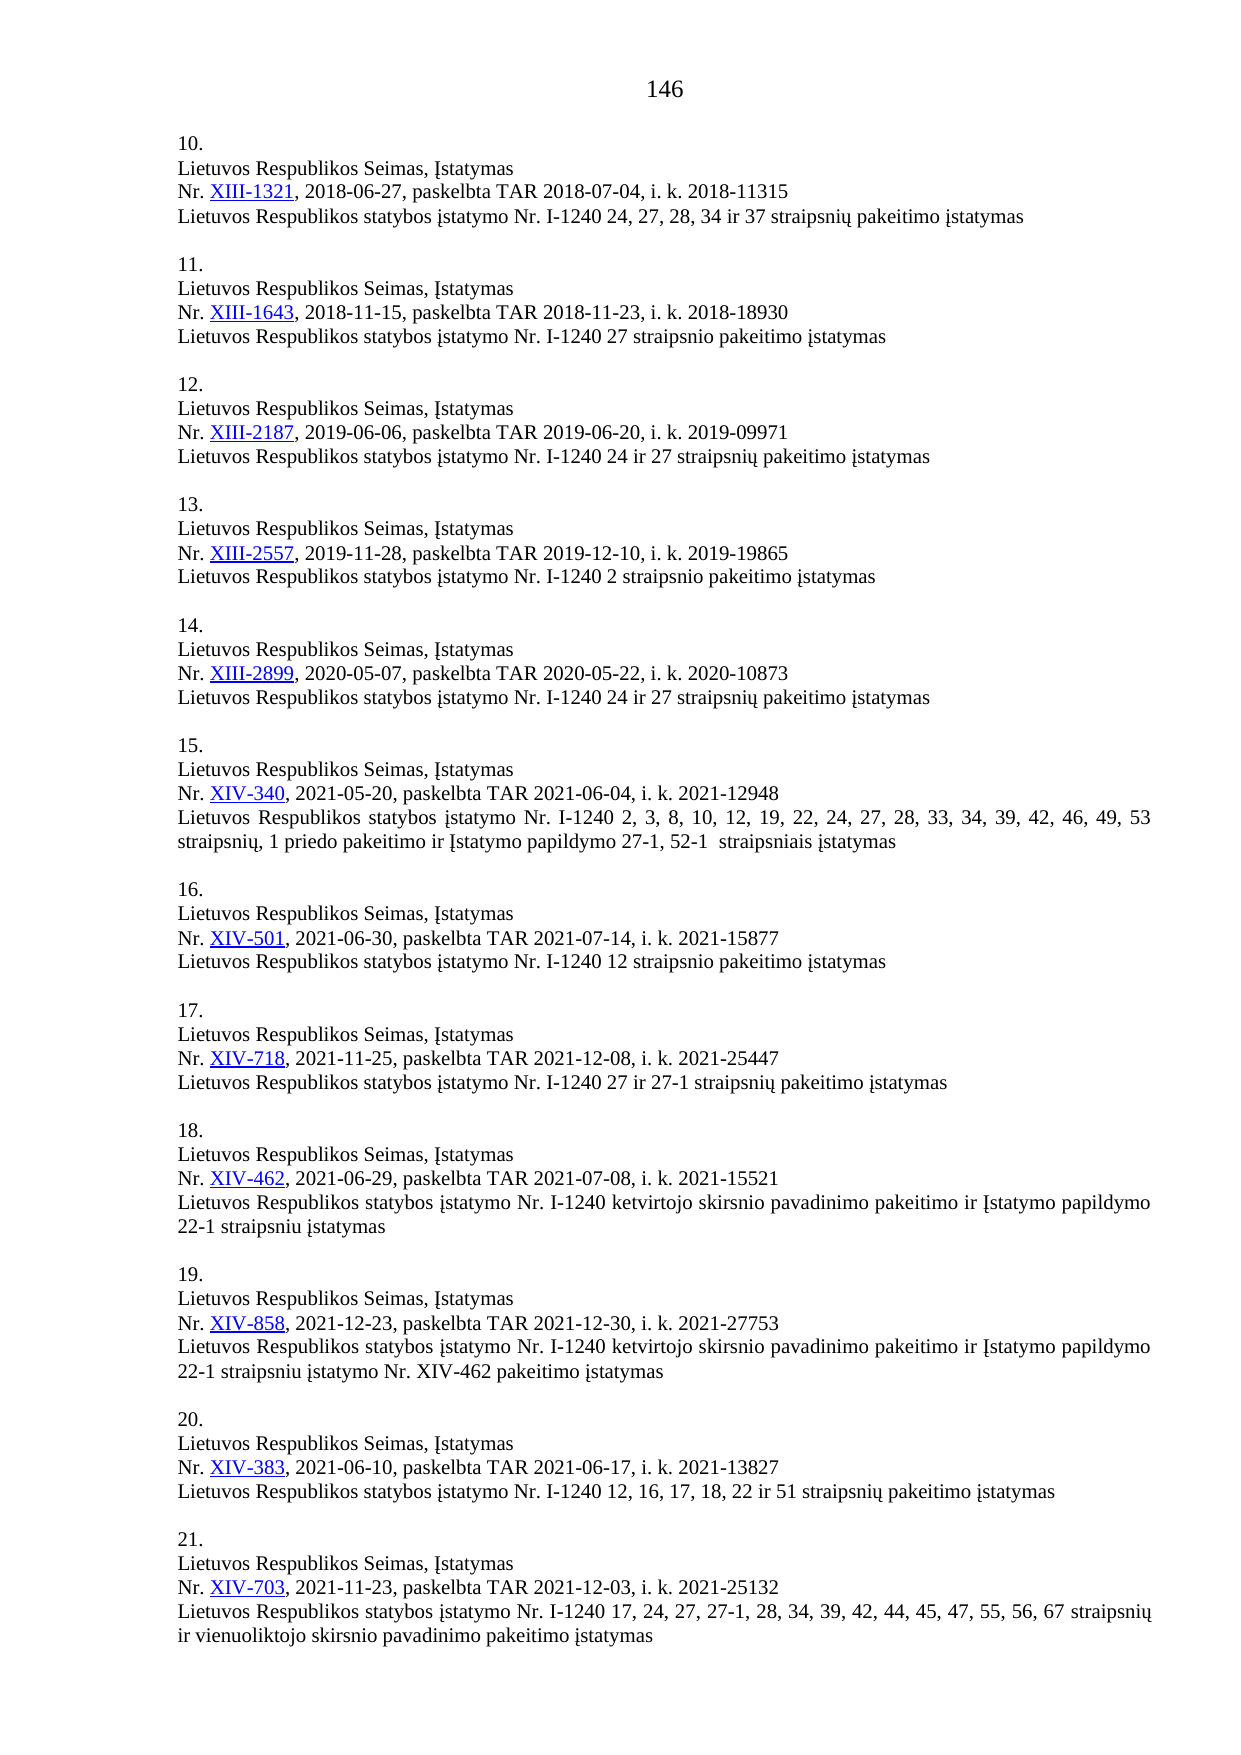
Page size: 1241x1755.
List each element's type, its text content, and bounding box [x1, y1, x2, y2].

text 13. [177, 492, 1152, 516]
text Lietuvos Respublikos Seimas, Įstatymas [177, 637, 1152, 661]
text 17. [177, 998, 1152, 1022]
text Lietuvos Respublikos Seimas, Įstatymas [177, 396, 1152, 420]
text Nr. XIV-383, 2021-06-10, paskelbta TAR 2021-06-17, i. k. 2021-13827 [177, 1455, 1152, 1479]
text Lietuvos Respublikos statybos įstatymo Nr. I-1240 27 straipsnio pakeitimo įstatymas [177, 324, 1152, 348]
text Nr. XIII-1321, 2018-06-27, paskelbta TAR 2018-07-04, i. k. 2018-11315 [177, 179, 1152, 203]
text 20. [177, 1407, 1152, 1431]
text Lietuvos Respublikos Seimas, Įstatymas [177, 155, 1152, 179]
text Nr. XIV-718, 2021-11-25, paskelbta TAR 2021-12-08, i. k. 2021-25447 [177, 1046, 1152, 1070]
text 10. [177, 131, 1152, 155]
text 18. [177, 1118, 1152, 1142]
text Lietuvos Respublikos Seimas, Įstatymas [177, 276, 1152, 300]
text 14. [177, 613, 1152, 637]
text 12. [177, 372, 1152, 396]
text 21. [177, 1527, 1152, 1551]
text Lietuvos Respublikos Seimas, Įstatymas [177, 1022, 1152, 1046]
text Lietuvos Respublikos statybos įstatymo Nr. I-1240 24 ir 27 straipsnių pakeitimo įstatymas [177, 685, 1152, 709]
text Nr. XIV-462, 2021-06-29, paskelbta TAR 2021-07-08, i. k. 2021-15521 [177, 1166, 1152, 1190]
text Nr. XIII-1643, 2018-11-15, paskelbta TAR 2018-11-23, i. k. 2018-18930 [177, 300, 1152, 324]
text 19. [177, 1262, 1152, 1286]
text Nr. XIII-2899, 2020-05-07, paskelbta TAR 2020-05-22, i. k. 2020-10873 [177, 661, 1152, 685]
text 16. [177, 877, 1152, 901]
text 11. [177, 252, 1152, 276]
text Nr. XIV-703, 2021-11-23, paskelbta TAR 2021-12-03, i. k. 2021-25132 [177, 1575, 1152, 1599]
text Lietuvos Respublikos statybos įstatymo Nr. I-1240 2, 3, 8, 10, 12, 19, 22, 24, 27, 28, 33, 34, 39, 42, 46, 49, 53 straipsnių, 1 priedo pakeitimo ir Įstatymo papildymo 27-1, 52-1 straipsniais įstatymas [177, 805, 1152, 853]
text Lietuvos Respublikos statybos įstatymo Nr. I-1240 ketvirtojo skirsnio pavadinimo pakeitimo ir Įstatymo papildymo 22-1 straipsniu įstatymas [177, 1190, 1152, 1238]
text Lietuvos Respublikos statybos įstatymo Nr. I-1240 2 straipsnio pakeitimo įstatymas [177, 564, 1152, 588]
text Lietuvos Respublikos statybos įstatymo Nr. I-1240 12 straipsnio pakeitimo įstatymas [177, 949, 1152, 973]
text Lietuvos Respublikos statybos įstatymo Nr. I-1240 27 ir 27-1 straipsnių pakeitimo įstatymas [177, 1070, 1152, 1094]
text Nr. XIII-2557, 2019-11-28, paskelbta TAR 2019-12-10, i. k. 2019-19865 [177, 540, 1152, 564]
text Nr. XIV-340, 2021-05-20, paskelbta TAR 2021-06-04, i. k. 2021-12948 [177, 781, 1152, 805]
text 15. [177, 733, 1152, 757]
text Nr. XIII-2187, 2019-06-06, paskelbta TAR 2019-06-20, i. k. 2019-09971 [177, 420, 1152, 444]
text Lietuvos Respublikos statybos įstatymo Nr. I-1240 ketvirtojo skirsnio pavadinimo pakeitimo ir Įstatymo papildymo 22-1 straipsniu įstatymo Nr. XIV-462 pakeitimo įstatymas [177, 1334, 1152, 1383]
text Lietuvos Respublikos statybos įstatymo Nr. I-1240 24 ir 27 straipsnių pakeitimo įstatymas [177, 444, 1152, 468]
text Lietuvos Respublikos Seimas, Įstatymas [177, 1551, 1152, 1575]
text Lietuvos Respublikos Seimas, Įstatymas [177, 1431, 1152, 1455]
text Lietuvos Respublikos Seimas, Įstatymas [177, 1286, 1152, 1310]
text Lietuvos Respublikos Seimas, Įstatymas [177, 1142, 1152, 1166]
text Lietuvos Respublikos Seimas, Įstatymas [177, 516, 1152, 540]
text Nr. XIV-858, 2021-12-23, paskelbta TAR 2021-12-30, i. k. 2021-27753 [177, 1310, 1152, 1334]
text Lietuvos Respublikos statybos įstatymo Nr. I-1240 24, 27, 28, 34 ir 37 straipsnių pakeitimo įstatymas [177, 203, 1152, 228]
text Lietuvos Respublikos Seimas, Įstatymas [177, 757, 1152, 781]
text Nr. XIV-501, 2021-06-30, paskelbta TAR 2021-07-14, i. k. 2021-15877 [177, 925, 1152, 949]
text Lietuvos Respublikos Seimas, Įstatymas [177, 901, 1152, 925]
text Lietuvos Respublikos statybos įstatymo Nr. I-1240 17, 24, 27, 27-1, 28, 34, 39, 42, 44, 45, 47, 55, 56, 67 straipsnių ir vienuoliktojo skirsnio pavadinimo pakeitimo įstatymas [177, 1599, 1152, 1647]
text Lietuvos Respublikos statybos įstatymo Nr. I-1240 12, 16, 17, 18, 22 ir 51 straipsnių pakeitimo įstatymas [177, 1479, 1152, 1503]
